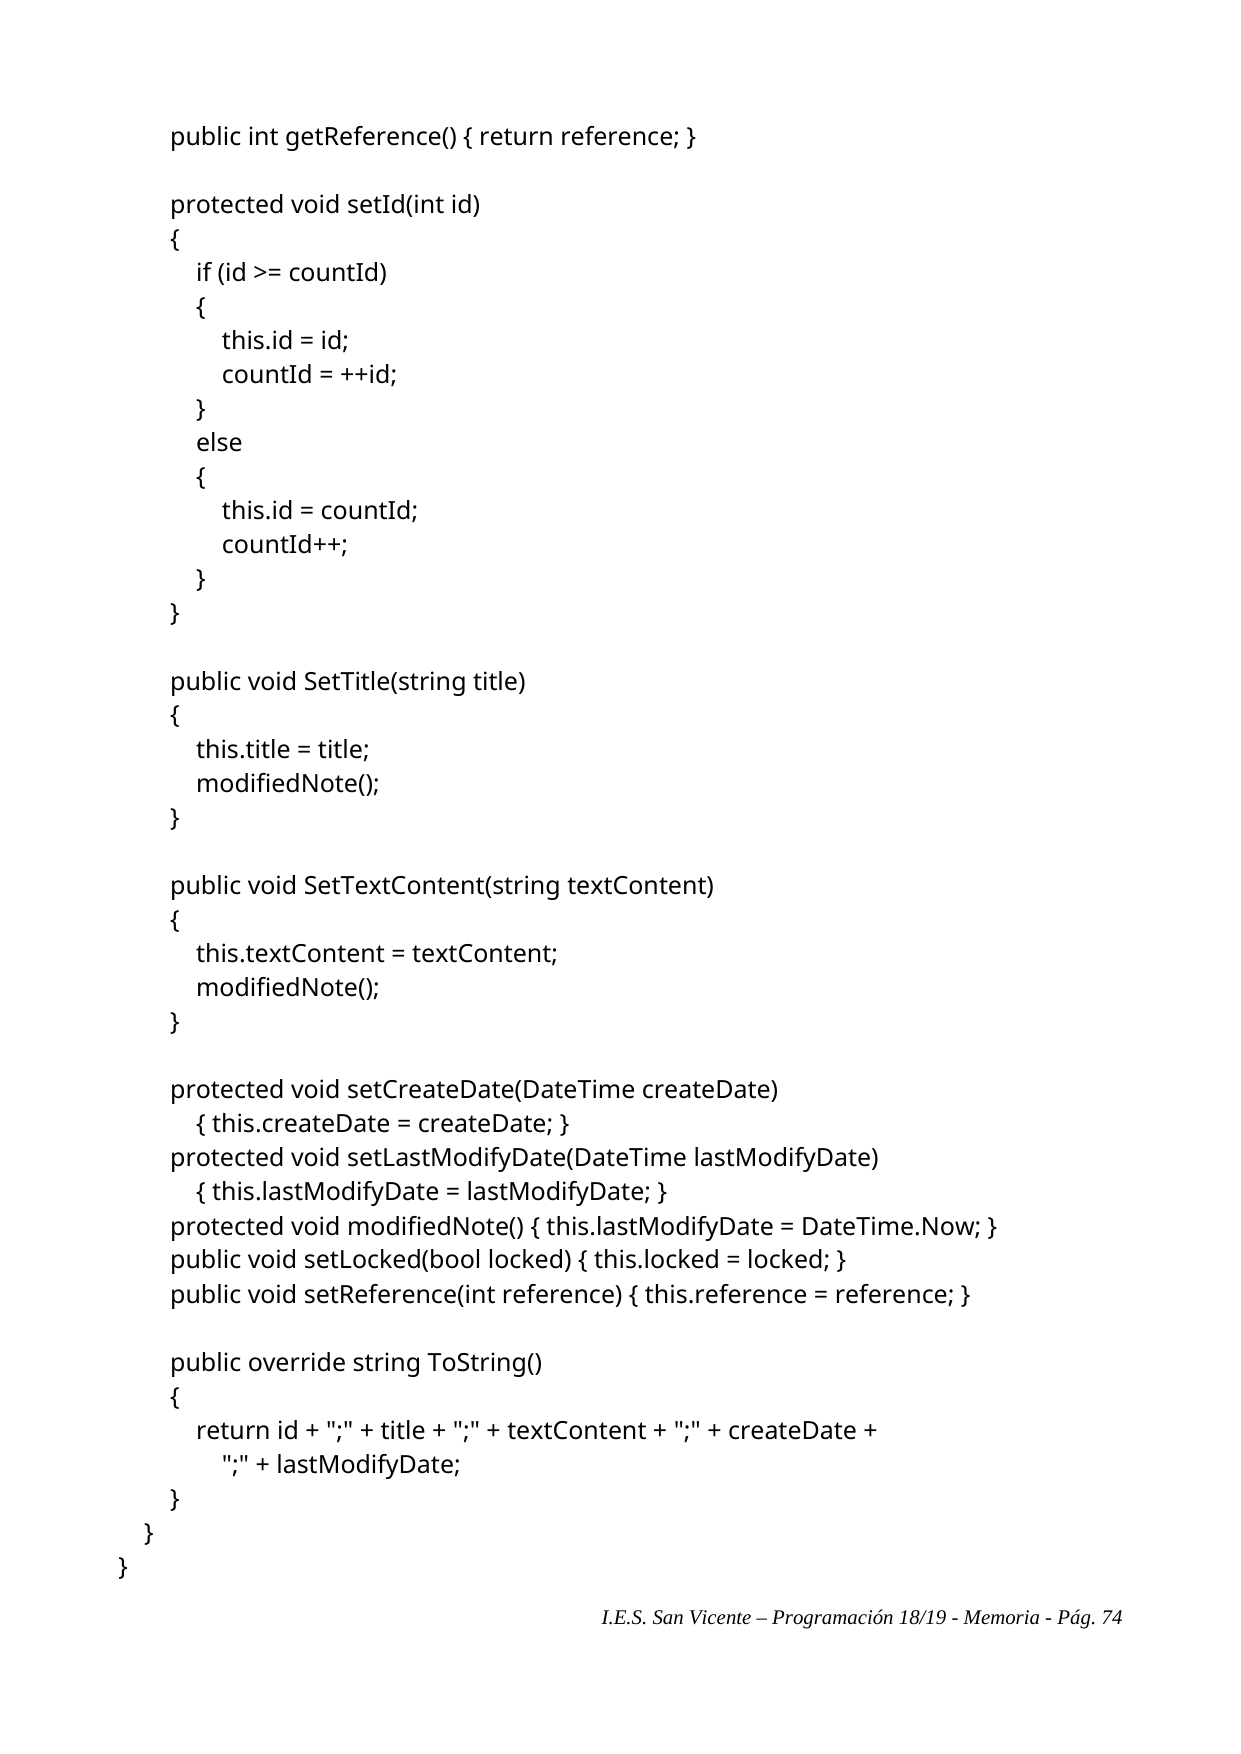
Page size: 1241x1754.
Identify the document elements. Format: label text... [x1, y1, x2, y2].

text countId++; [118, 527, 1122, 561]
text else [118, 425, 1122, 459]
text } [118, 1004, 1122, 1038]
text } [118, 1481, 1122, 1515]
text protected void setId(int id) [118, 186, 1122, 220]
text if (id >= countId) [118, 254, 1122, 288]
text { [118, 459, 1122, 493]
text public void SetTextContent(string textContent) [118, 867, 1122, 902]
text { this.lastModifyDate = lastModifyDate; } [118, 1174, 1122, 1208]
text public void setReference(int reference) { this.reference = reference; } [118, 1276, 1122, 1310]
text public int getReference() { return reference; } [118, 118, 1122, 152]
text this.textContent = textContent; [118, 936, 1122, 970]
text { [118, 1378, 1122, 1412]
text return id + ";" + title + ";" + textContent + ";" + createDate + [118, 1412, 1122, 1447]
text } [118, 561, 1122, 595]
text protected void modifiedNote() { this.lastModifyDate = DateTime.Now; } [118, 1208, 1122, 1242]
text modifiedNote(); [118, 765, 1122, 799]
text countId = ++id; [118, 357, 1122, 391]
text this.id = id; [118, 322, 1122, 357]
text } [118, 595, 1122, 629]
text public override string ToString() [118, 1344, 1122, 1378]
text } [118, 1515, 1122, 1549]
text } [118, 799, 1122, 833]
text { [118, 220, 1122, 254]
text public void setLocked(bool locked) { this.locked = locked; } [118, 1242, 1122, 1276]
text protected void setCreateDate(DateTime createDate) [118, 1072, 1122, 1106]
text { [118, 288, 1122, 322]
text } [118, 391, 1122, 425]
text modifiedNote(); [118, 970, 1122, 1004]
text { [118, 697, 1122, 731]
text this.title = title; [118, 731, 1122, 765]
text { this.createDate = createDate; } [118, 1106, 1122, 1140]
text protected void setLastModifyDate(DateTime lastModifyDate) [118, 1140, 1122, 1174]
text } [118, 1549, 1122, 1583]
text ";" + lastModifyDate; [118, 1447, 1122, 1481]
text this.id = countId; [118, 493, 1122, 527]
text { [118, 902, 1122, 936]
text public void SetTitle(string title) [118, 663, 1122, 697]
